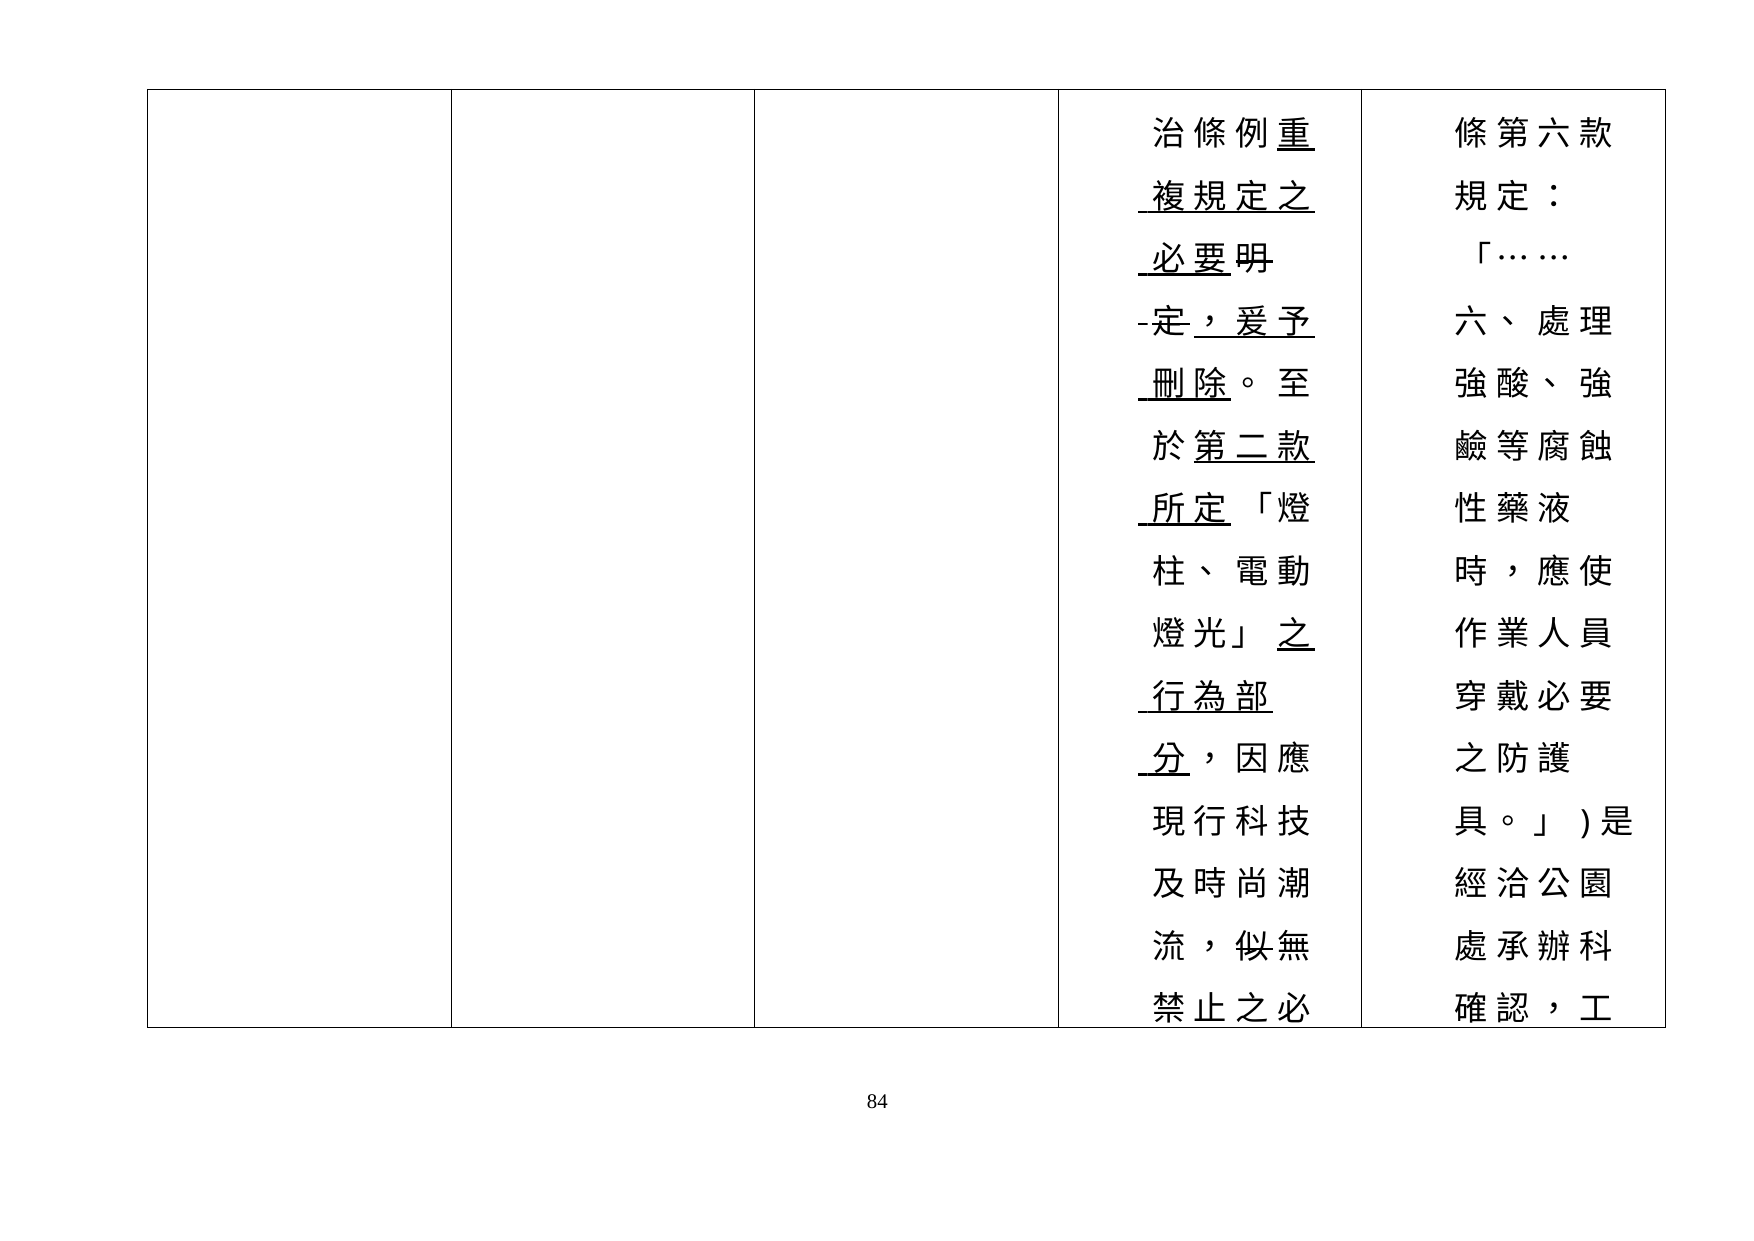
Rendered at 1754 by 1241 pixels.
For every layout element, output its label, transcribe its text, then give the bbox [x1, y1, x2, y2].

table_cell [148, 90, 451, 1027]
table_cell 治條例重複規定之必要明定，爰予刪除。至於第二款所定「燈柱、電動燈光」之行為部分，因應現行科技及時尚潮流，似無禁止之必 [1059, 90, 1361, 1027]
table_cell [452, 90, 754, 1027]
table_cell [755, 90, 1058, 1027]
table_cell 條第六款規定：「……六、處理強酸、強鹼等腐蝕性藥液時，應使作業人員穿戴必要之防護具。」)是經洽公園處承辦科確認，工 [1362, 90, 1665, 1027]
